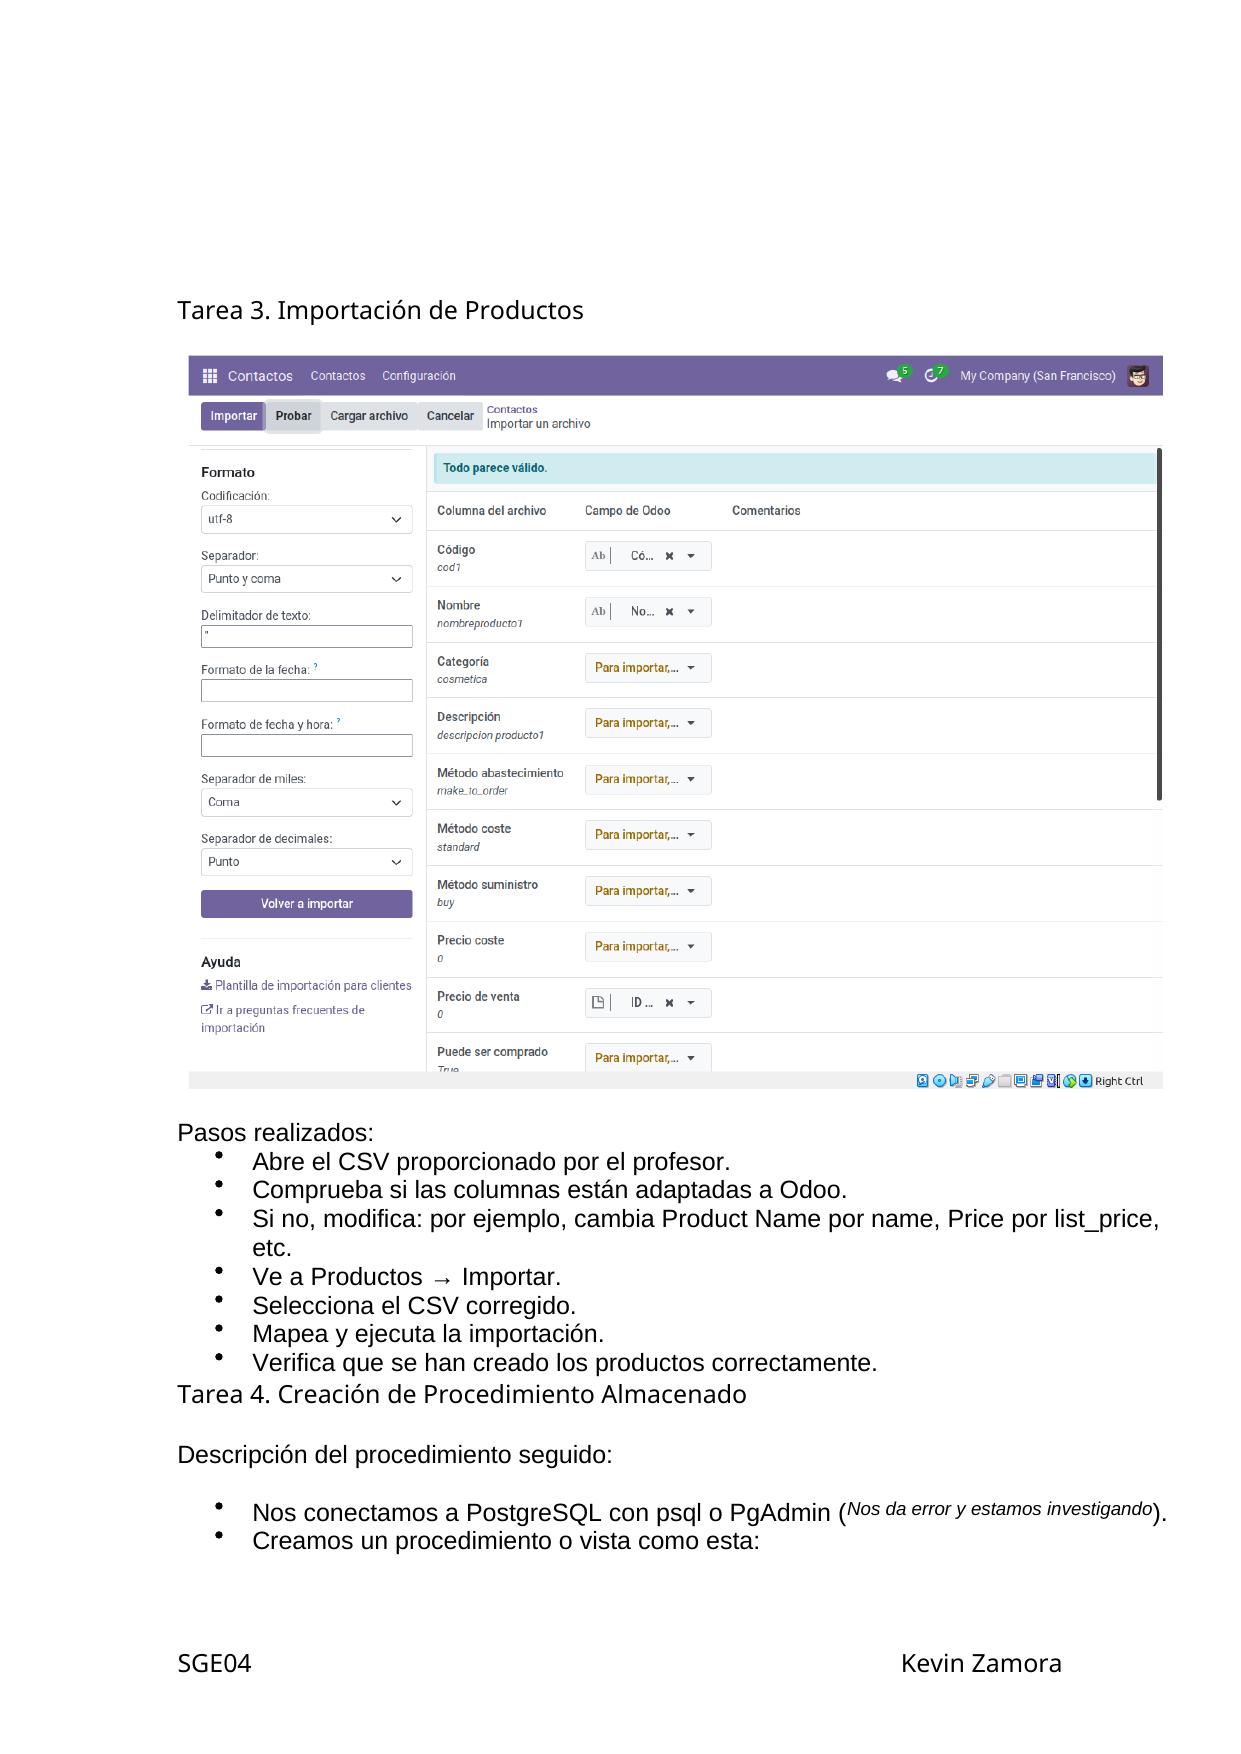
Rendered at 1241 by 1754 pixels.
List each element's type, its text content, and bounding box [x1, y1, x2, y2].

subtitle Abre el CSV proporcionado por el profesor. [214, 1146, 1174, 1175]
subtitle Descripción del procedimiento seguido: [177, 1440, 1174, 1469]
subtitle Verifica que se han creado los productos correctamente. [214, 1348, 1174, 1377]
subtitle Nos conectamos a PostgreSQL con psql o PgAdmin (Nos da error y estamos investigando). [214, 1497, 1174, 1526]
subtitle Si no, modifica: por ejemplo, cambia Product Name por name, Price por list_price, etc. [214, 1204, 1174, 1262]
subtitle Ve a Productos → Importar. [214, 1262, 1174, 1291]
subtitle Tarea 3. Importación de Productos [177, 293, 1174, 327]
subtitle Mapea y ejecuta la importación. [214, 1319, 1174, 1348]
subtitle Tarea 4. Creación de Procedimiento Almacenado [177, 1377, 1174, 1411]
subtitle Selecciona el CSV corregido. [214, 1291, 1174, 1319]
subtitle Creamos un procedimiento o vista como esta: [214, 1526, 1174, 1555]
picture [188, 355, 1163, 1089]
subtitle Pasos realizados: [177, 1118, 1174, 1146]
subtitle Comprueba si las columnas están adaptadas a Odoo. [214, 1175, 1174, 1204]
